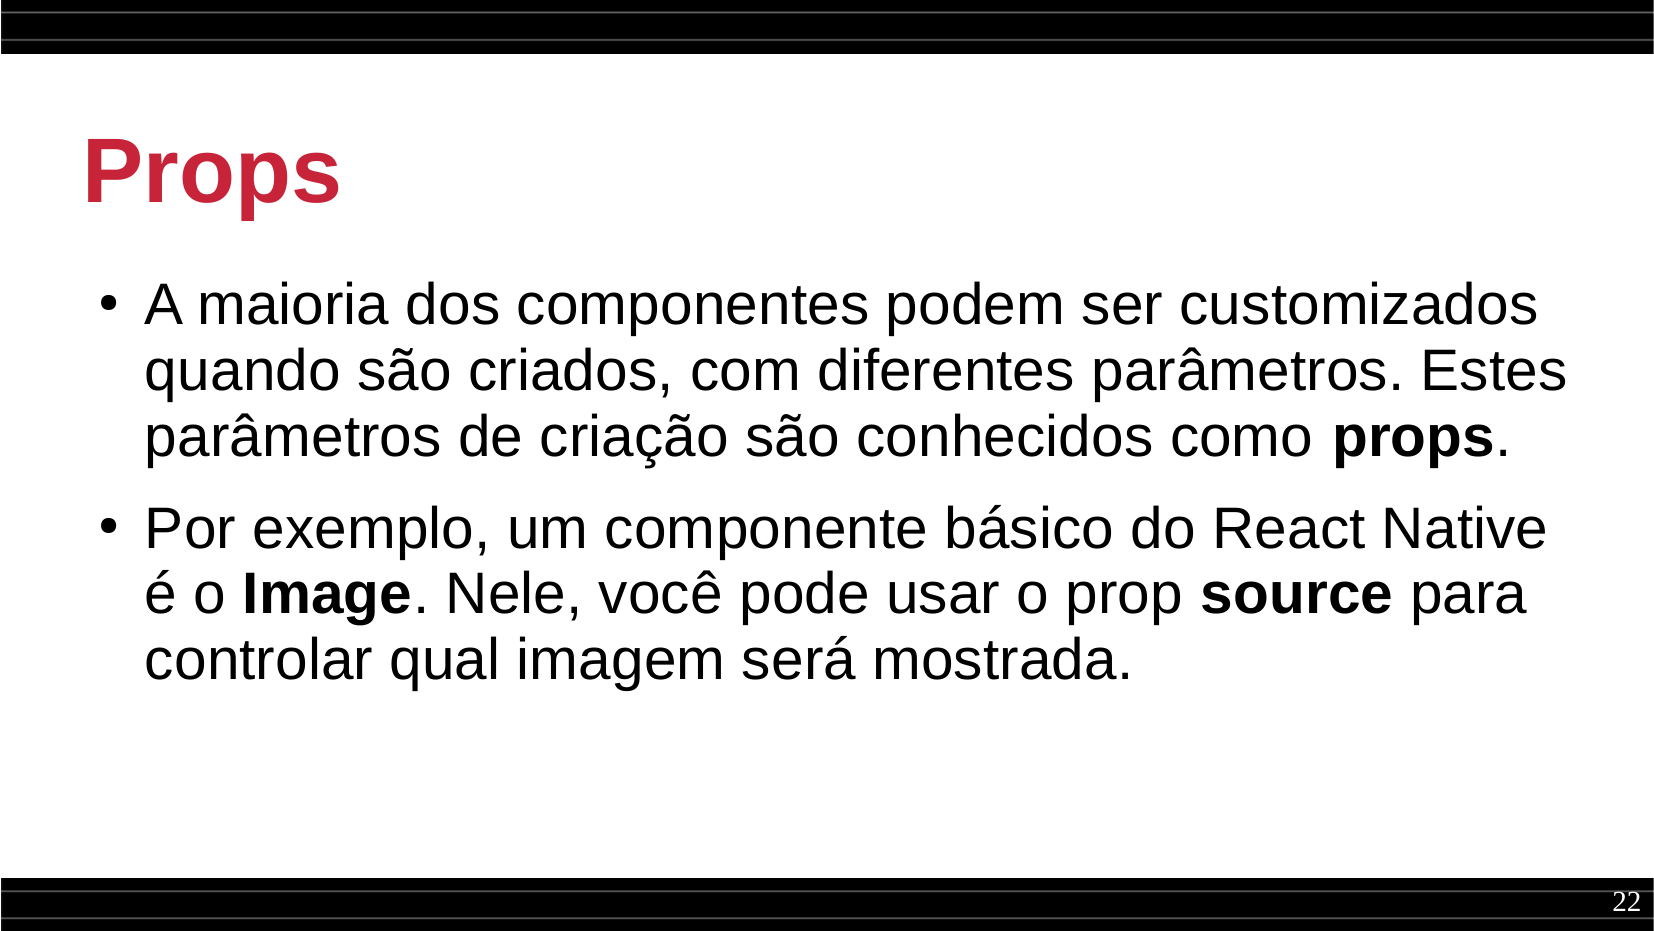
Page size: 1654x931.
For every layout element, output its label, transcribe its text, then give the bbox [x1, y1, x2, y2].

title Props [82, 92, 1571, 249]
picture [1, 878, 1654, 931]
list A maioria dos componentes podem ser customizados quando são criados, com diferentes parâmetros. Estes parâmetros de criação são conhecidos como props. Por exemplo, um componente básico do React Native é o Image. Nele, você pode usar o prop source para controlar qual imagem será mostrada. [82, 271, 1571, 758]
picture [1, 0, 1654, 54]
